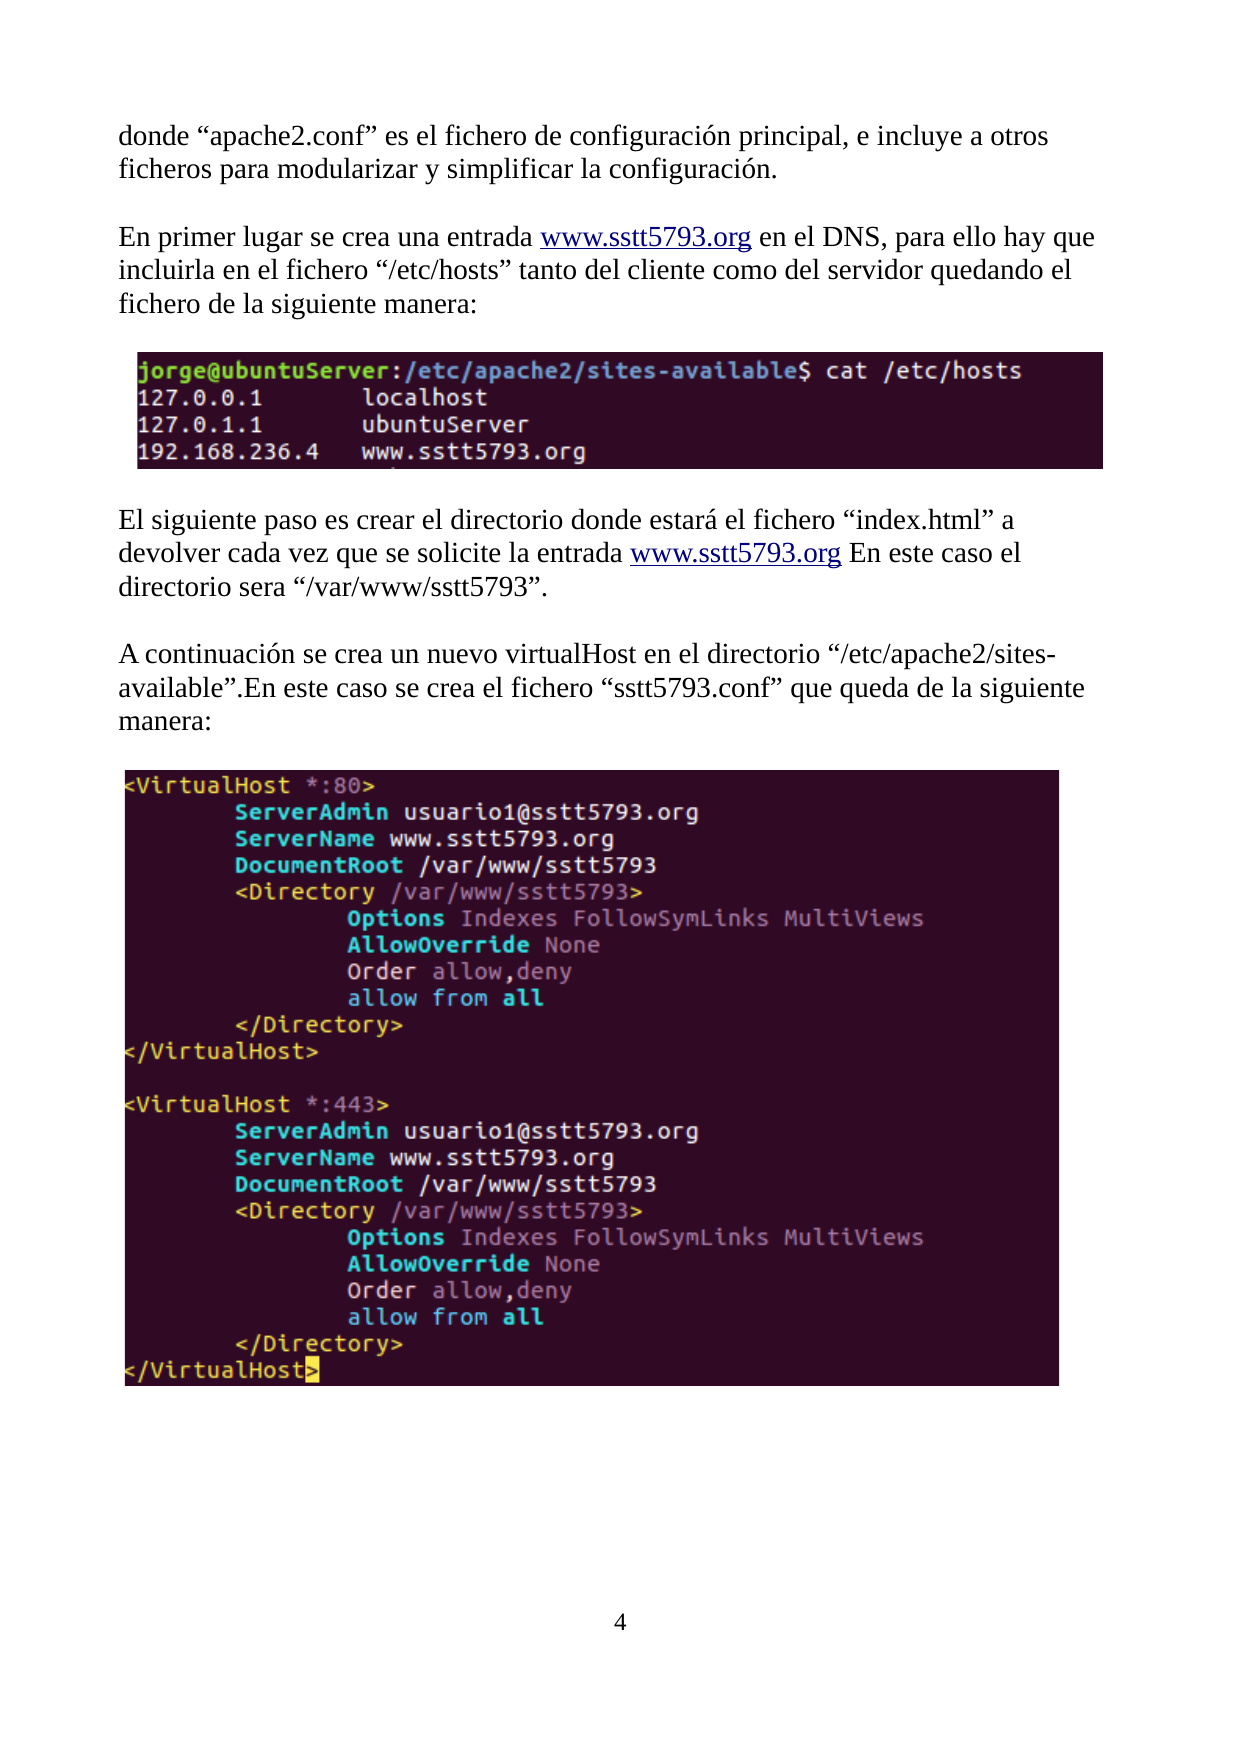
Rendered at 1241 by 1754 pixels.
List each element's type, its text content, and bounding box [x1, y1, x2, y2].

picture [137, 352, 1103, 469]
text A continuación se crea un nuevo virtualHost en el directorio “/etc/apache2/sites-available”.En este caso se crea el fichero “sstt5793.conf” que queda de la siguiente manera: [118, 636, 1122, 737]
text donde “apache2.conf” es el fichero de configuración principal, e incluye a otros ficheros para modularizar y simplificar la configuración. [118, 118, 1122, 185]
text El siguiente paso es crear el directorio donde estará el fichero “index.html” a devolver cada vez que se solicite la entrada www.sstt5793.org En este caso el directorio sera “/var/www/sstt5793”. [118, 502, 1122, 603]
picture [124, 770, 1060, 1386]
text En primer lugar se crea una entrada www.sstt5793.org en el DNS, para ello hay que incluirla en el fichero “/etc/hosts” tanto del cliente como del servidor quedando el fichero de la siguiente manera: [118, 219, 1122, 319]
